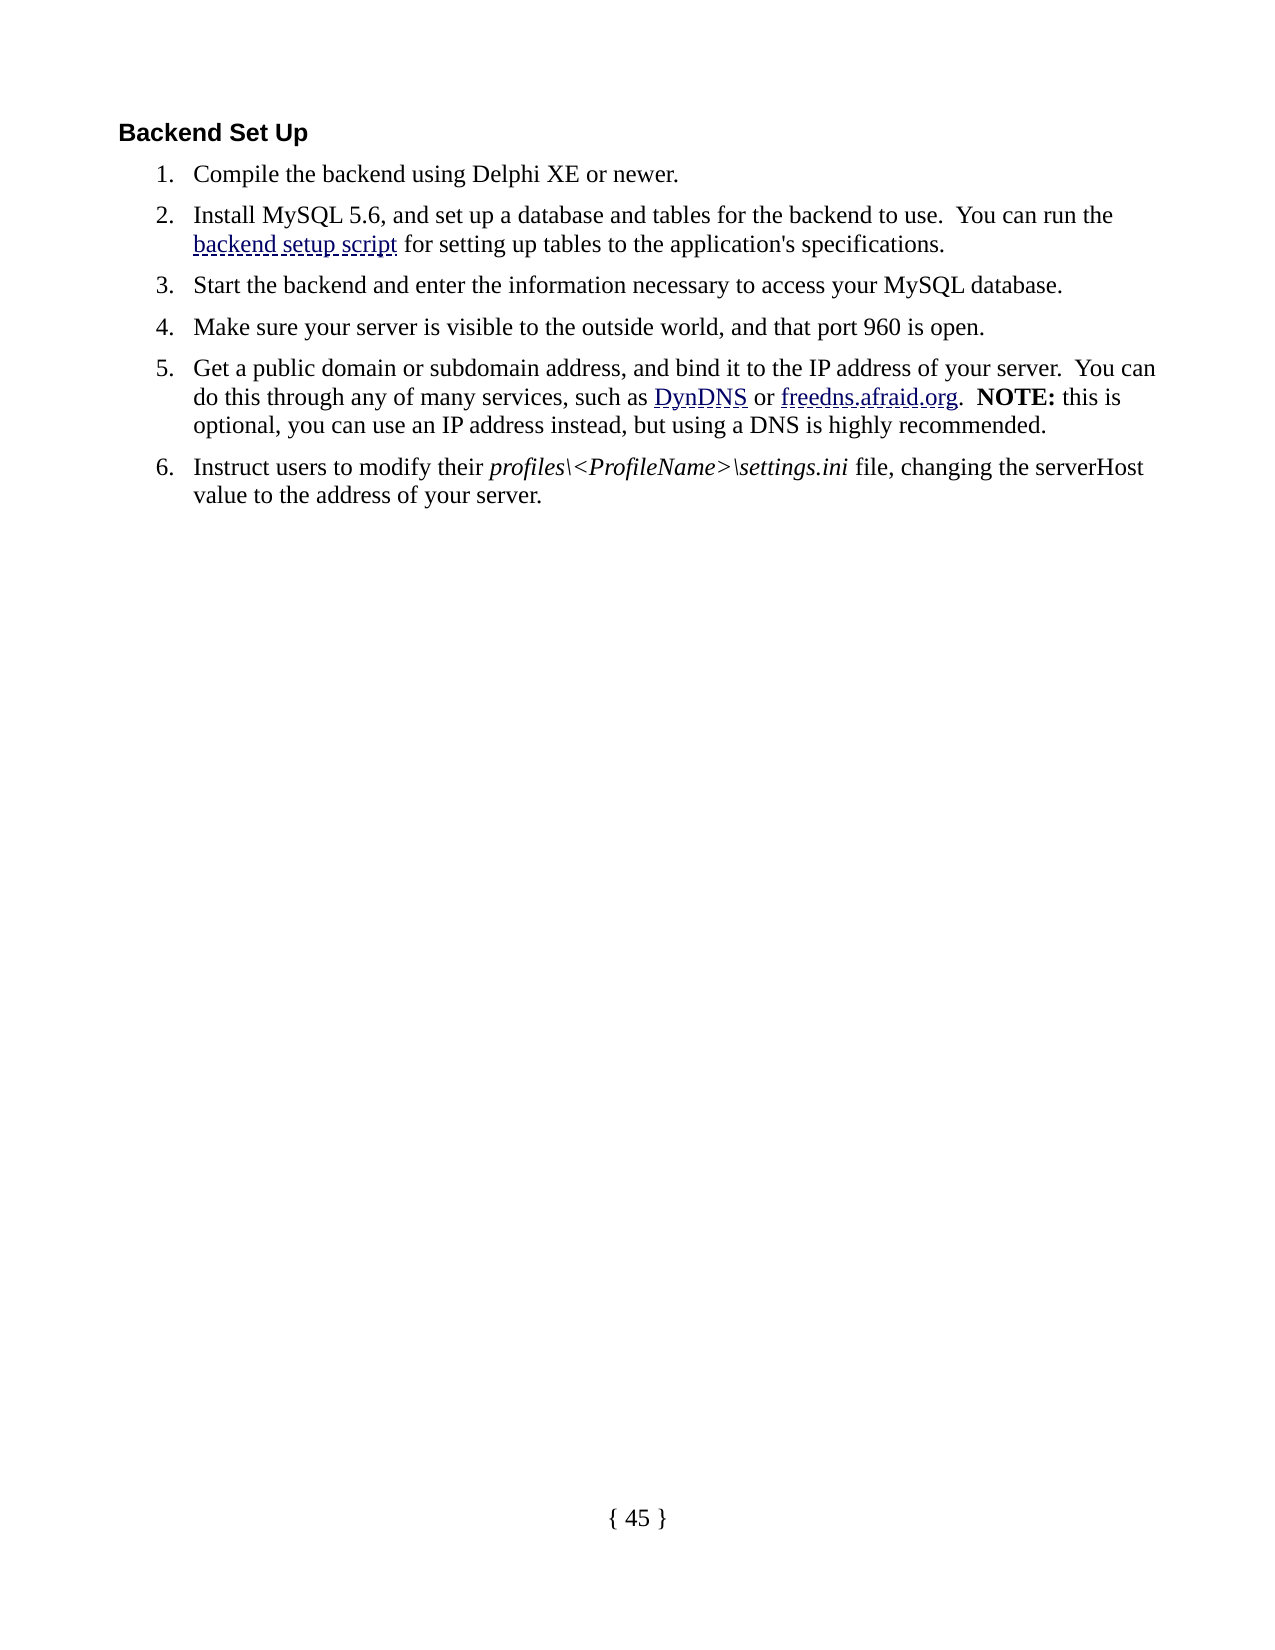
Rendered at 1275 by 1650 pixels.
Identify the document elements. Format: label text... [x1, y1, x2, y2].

list Install MySQL 5.6, and set up a database and tables for the backend to use. You can run the backend setup script for setting up tables to the application's specifications. [156, 201, 1157, 258]
subtitle Backend Set Up [118, 118, 1157, 147]
list Make sure your server is visible to the outside world, and that port 960 is open. [156, 312, 1157, 341]
list Instruct users to modify their profiles\<ProfileName>\settings.ini file, changing the serverHost value to the address of your server. [156, 452, 1157, 509]
list Get a public domain or subdomain address, and bind it to the IP address of your server. You can do this through any of many services, such as DynDNS or freedns.afraid.org. NOTE: this is optional, you can use an IP address instead, but using a DNS is highly recommended. [156, 353, 1157, 439]
list Compile the backend using Delphi XE or newer. [156, 159, 1157, 188]
list Start the backend and enter the information necessary to access your MySQL database. [156, 271, 1157, 299]
